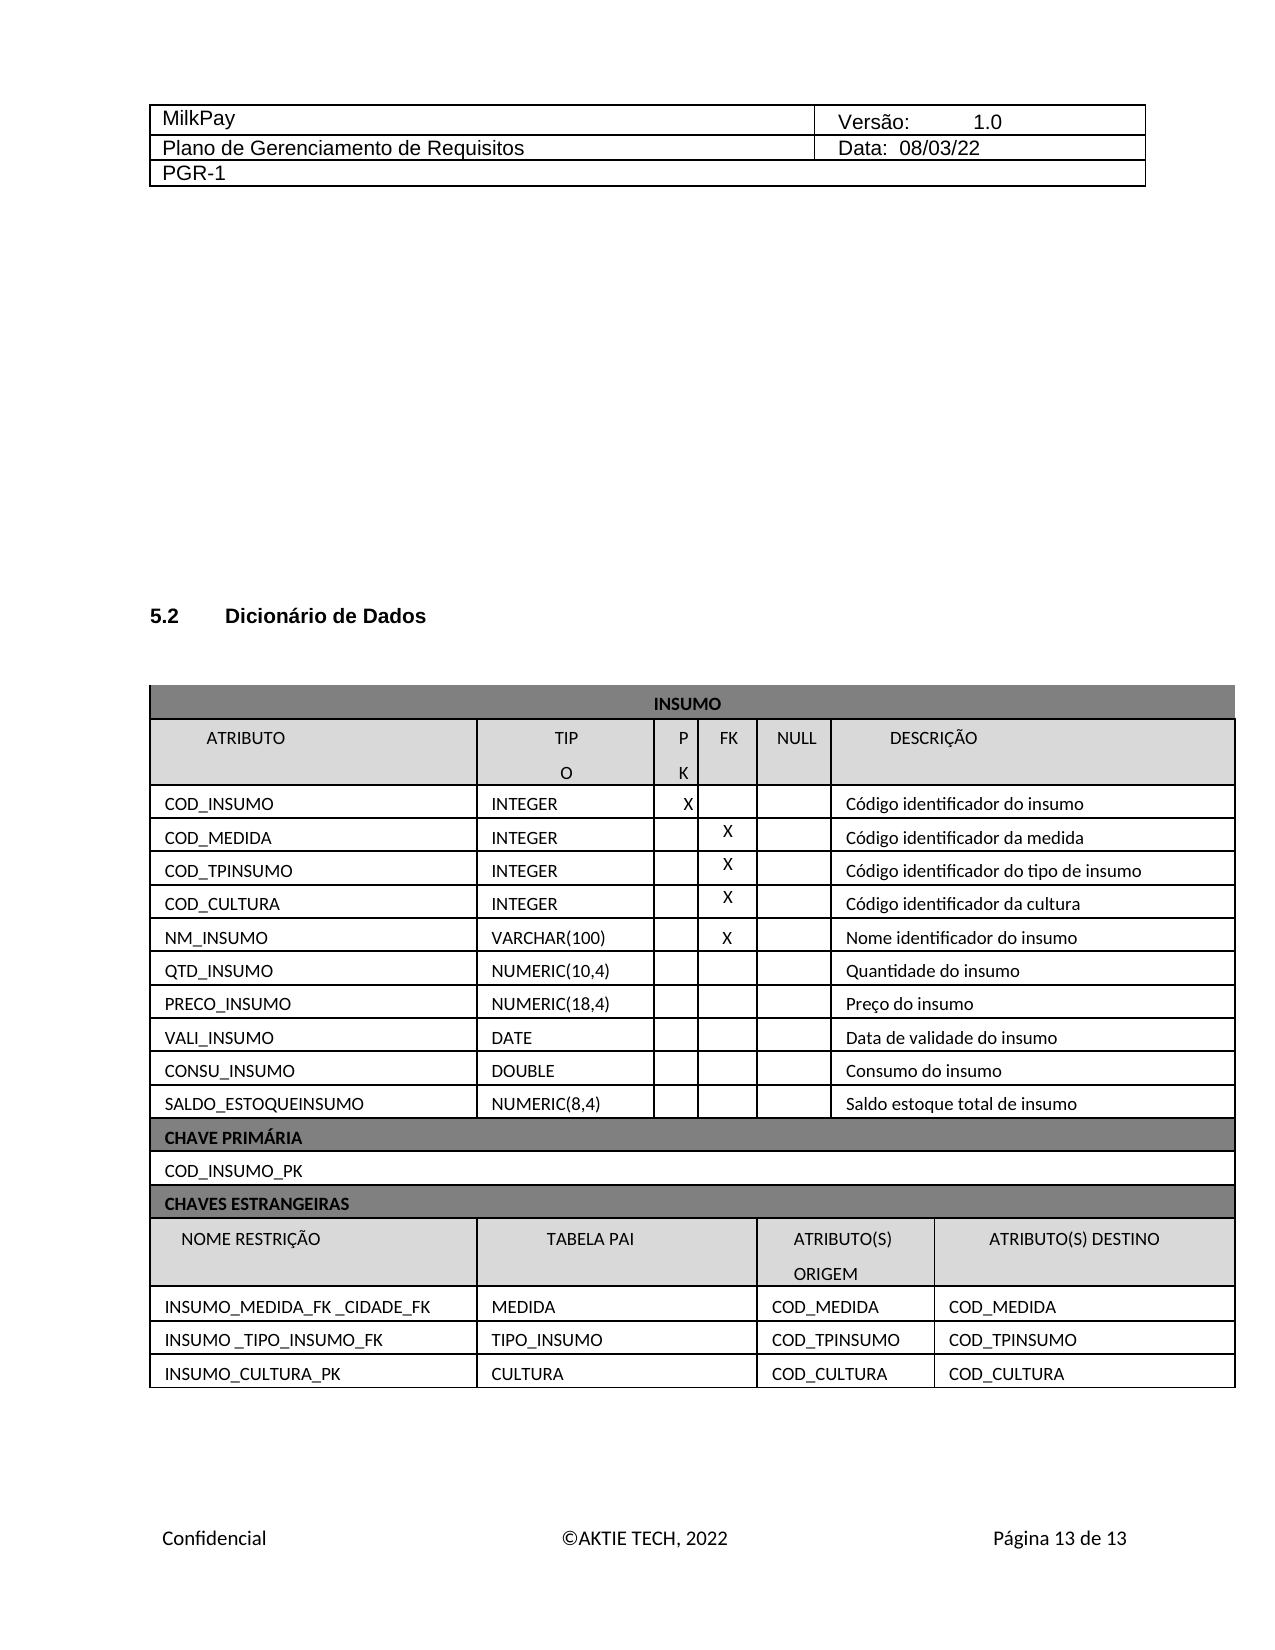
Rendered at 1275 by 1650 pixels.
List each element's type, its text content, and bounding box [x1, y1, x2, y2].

table_cell VALI_INSUMO [151, 1019, 476, 1050]
table_cell CHAVE PRIMÁRIA [151, 1119, 1234, 1150]
table_cell [699, 1019, 756, 1050]
table_cell [699, 986, 756, 1017]
table_cell MEDIDA [478, 1287, 756, 1320]
table_cell [758, 986, 830, 1017]
table_cell Saldo estoque total de insumo [832, 1086, 1234, 1117]
table_cell [758, 952, 830, 984]
table_cell [758, 1052, 830, 1084]
table_cell X [655, 786, 697, 817]
table_cell DOUBLE [478, 1052, 653, 1084]
table_cell [758, 919, 830, 950]
table_cell Consumo do insumo [832, 1052, 1234, 1084]
table_cell [758, 1086, 830, 1117]
table_cell [655, 819, 697, 850]
table_cell [699, 1086, 756, 1117]
table_cell DATE [478, 1019, 653, 1050]
table_cell Quantidade do insumo [832, 952, 1234, 984]
table_cell Código identificador da cultura [832, 886, 1234, 917]
table_cell NUMERIC(18,4) [478, 986, 653, 1017]
table_cell INSUMO_MEDIDA_FK _CIDADE_FK [151, 1287, 476, 1320]
table_cell [655, 852, 697, 884]
table_cell COD_TPINSUMO [151, 852, 476, 884]
table_cell CONSU_INSUMO [151, 1052, 476, 1084]
table_cell ATRIBUTO [151, 720, 476, 784]
table_cell COD_CULTURA [758, 1355, 934, 1386]
table_cell [655, 886, 697, 917]
table_cell X [699, 886, 756, 917]
table_cell INSUMO_CULTURA_PK [151, 1355, 476, 1386]
table_cell X [699, 819, 756, 850]
table_cell [758, 819, 830, 850]
table_cell INTEGER [478, 886, 653, 917]
table_cell NUMERIC(8,4) [478, 1086, 653, 1117]
table_cell ATRIBUTO(S) ORIGEM [758, 1219, 934, 1285]
table_header INSUMO [151, 685, 1235, 718]
table_cell NM_INSUMO [151, 919, 476, 950]
table_cell INTEGER [478, 852, 653, 884]
table_cell [758, 1019, 830, 1050]
table_cell [655, 1086, 697, 1117]
table_cell COD_MEDIDA [758, 1287, 934, 1320]
table_cell Preço do insumo [832, 986, 1234, 1017]
table_cell SALDO_ESTOQUEINSUMO [151, 1086, 476, 1117]
table_cell DESCRIÇÃO [832, 720, 1234, 784]
table_cell TIPO_INSUMO [478, 1322, 756, 1353]
table_cell X [699, 852, 756, 884]
table_cell TABELA PAI [478, 1219, 756, 1285]
table_cell [699, 1052, 756, 1084]
table_cell COD_CULTURA [935, 1355, 1234, 1386]
table_cell [699, 786, 756, 817]
table_cell COD_TPINSUMO [935, 1322, 1234, 1353]
table_cell QTD_INSUMO [151, 952, 476, 984]
table_cell [758, 852, 830, 884]
table_cell [655, 952, 697, 984]
subtitle Dicionário de Dados [150, 604, 1125, 628]
table_cell COD_INSUMO [151, 786, 476, 817]
table_cell CHAVES ESTRANGEIRAS [151, 1186, 1234, 1217]
table_cell VARCHAR(100) [478, 919, 653, 950]
table_cell FK [699, 720, 756, 784]
table_cell PK [655, 720, 697, 784]
table_cell Nome identificador do insumo [832, 919, 1234, 950]
table_cell NULL [758, 720, 830, 784]
table_cell [655, 919, 697, 950]
table_cell [758, 786, 830, 817]
table_cell COD_TPINSUMO [758, 1322, 934, 1353]
table_cell COD_MEDIDA [151, 819, 476, 850]
table_cell COD_CULTURA [151, 886, 476, 917]
table_cell Código identificador do tipo de insumo [832, 852, 1234, 884]
table_cell [655, 1052, 697, 1084]
table_cell COD_INSUMO_PK [151, 1152, 1234, 1184]
table_cell Código identificador do insumo [832, 786, 1234, 817]
table_cell Código identificador da medida [832, 819, 1234, 850]
table_cell [655, 1019, 697, 1050]
table_cell [655, 986, 697, 1017]
table_cell INTEGER [478, 819, 653, 850]
table_cell NUMERIC(10,4) [478, 952, 653, 984]
table_cell INSUMO _TIPO_INSUMO_FK [151, 1322, 476, 1353]
table_cell PRECO_INSUMO [151, 986, 476, 1017]
table_cell NOME RESTRIÇÃO [151, 1219, 476, 1285]
table_cell X [699, 919, 756, 950]
table_cell Data de validade do insumo [832, 1019, 1234, 1050]
table_cell CULTURA [478, 1355, 756, 1386]
table_cell INTEGER [478, 786, 653, 817]
table_cell [699, 952, 756, 984]
table_cell [758, 886, 830, 917]
table_cell COD_MEDIDA [935, 1287, 1234, 1320]
table_cell ATRIBUTO(S) DESTINO [935, 1219, 1234, 1285]
table_cell TIPO [478, 720, 653, 784]
